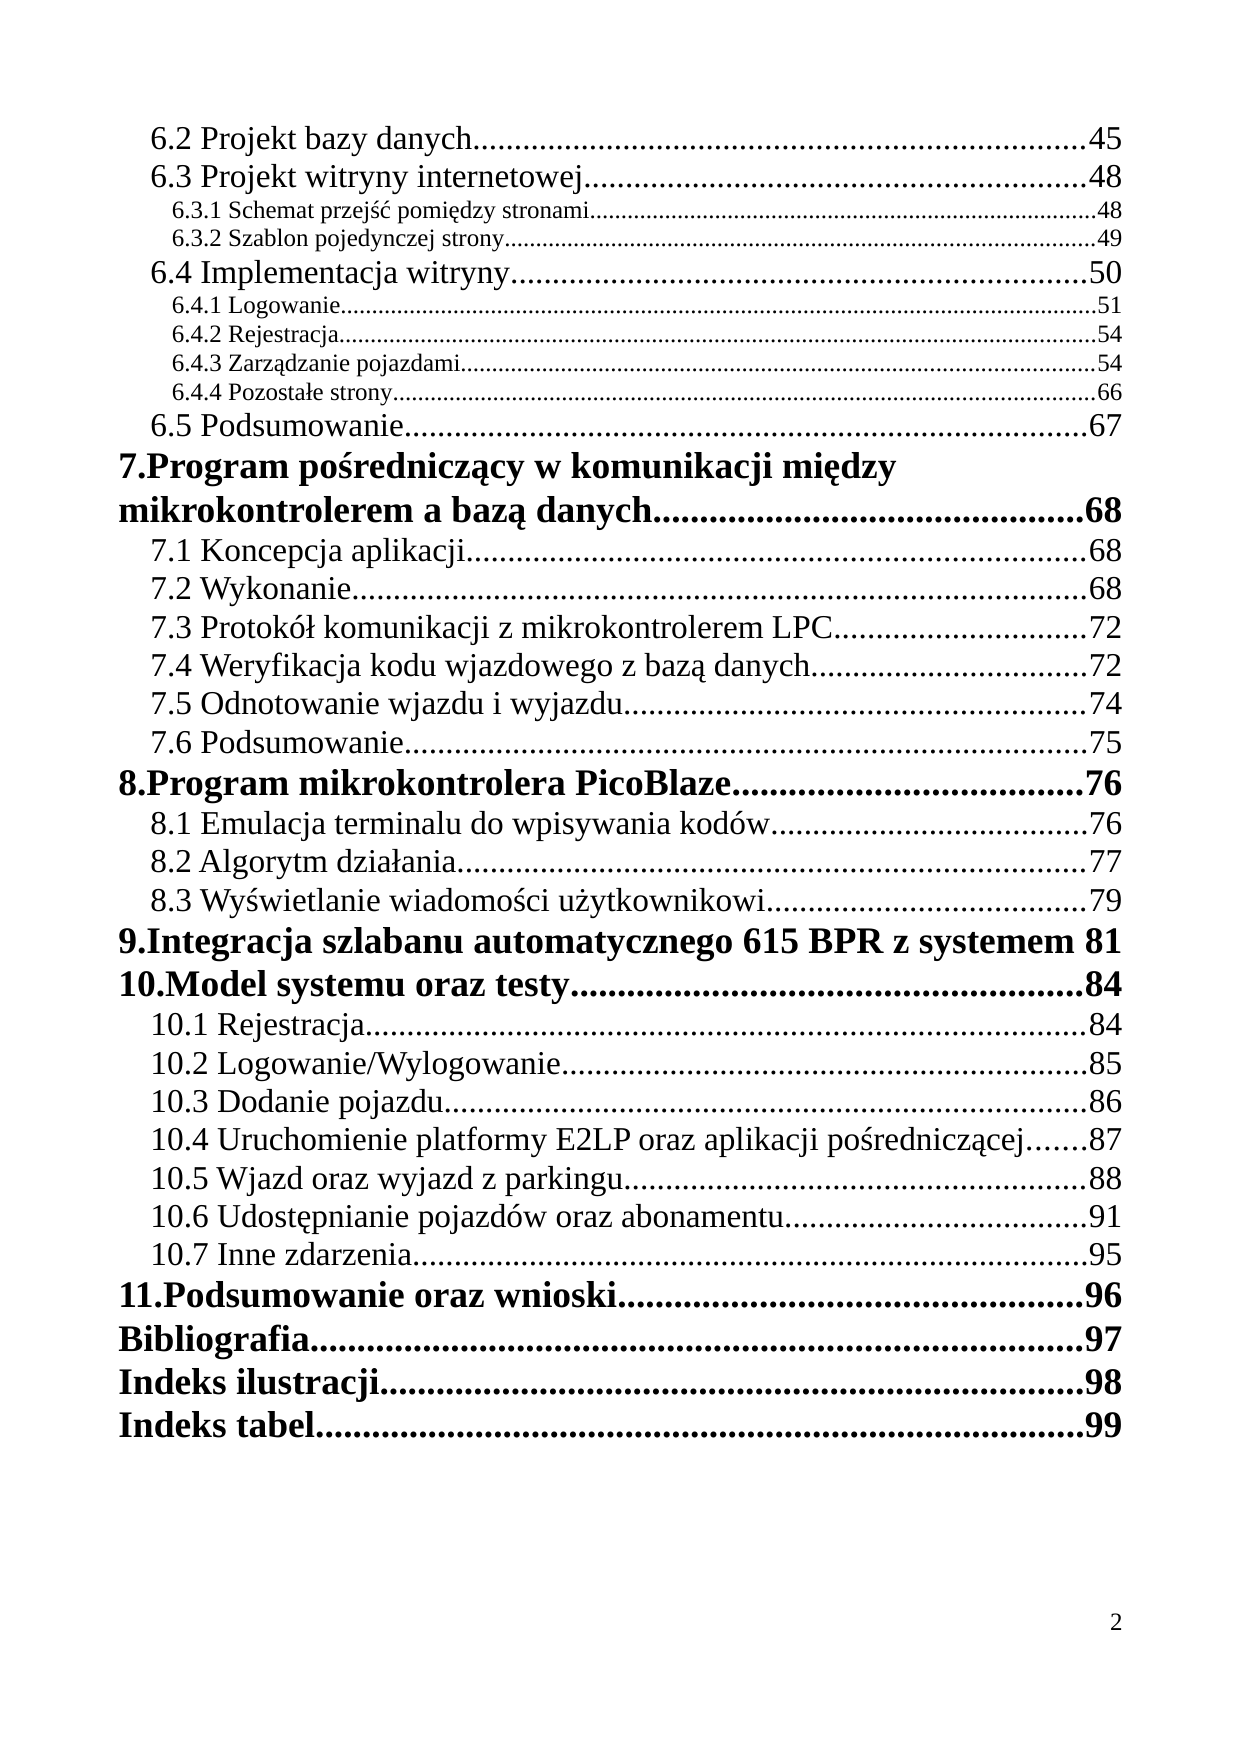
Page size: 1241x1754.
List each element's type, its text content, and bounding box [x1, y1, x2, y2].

text 9.Integracja szlabanu automatycznego 615 BPR z systemem 81 [118, 918, 1122, 961]
text 6.2 Projekt bazy danych 45 [118, 118, 1122, 156]
text 10.5 Wjazd oraz wyjazd z parkingu 88 [118, 1158, 1122, 1196]
text 7.3 Protokół komunikacji z mikrokontrolerem LPC 72 [118, 607, 1122, 645]
text 7.Program pośredniczący w komunikacji między mikrokontrolerem a bazą danych 68 [118, 444, 1122, 530]
text 6.3 Projekt witryny internetowej 48 [118, 156, 1122, 195]
text 10.6 Udostępnianie pojazdów oraz abonamentu 91 [118, 1196, 1122, 1234]
text 7.4 Weryfikacja kodu wjazdowego z bazą danych 72 [118, 645, 1122, 683]
text 7.5 Odnotowanie wjazdu i wyjazdu 74 [118, 683, 1122, 722]
text 11.Podsumowanie oraz wnioski 96 [118, 1273, 1122, 1316]
text 6.3.1 Schemat przejść pomiędzy stronami 48 [118, 195, 1122, 223]
text 6.4.2 Rejestracja 54 [118, 319, 1122, 348]
text 8.Program mikrokontrolera PicoBlaze 76 [118, 760, 1122, 803]
text Indeks tabel 99 [118, 1402, 1122, 1445]
text 10.Model systemu oraz testy 84 [118, 961, 1122, 1004]
text 10.1 Rejestracja 84 [118, 1004, 1122, 1043]
text 7.2 Wykonanie 68 [118, 568, 1122, 607]
text 6.4.3 Zarządzanie pojazdami 54 [118, 348, 1122, 377]
text 10.7 Inne zdarzenia 95 [118, 1234, 1122, 1273]
text 6.4.4 Pozostałe strony 66 [118, 377, 1122, 406]
text Bibliografia 97 [118, 1316, 1122, 1359]
text 8.1 Emulacja terminalu do wpisywania kodów 76 [118, 803, 1122, 842]
text 10.3 Dodanie pojazdu 86 [118, 1081, 1122, 1119]
text 6.3.2 Szablon pojedynczej strony 49 [118, 223, 1122, 252]
text 6.4.1 Logowanie 51 [118, 291, 1122, 319]
text 7.1 Koncepcja aplikacji 68 [118, 530, 1122, 568]
text 7.6 Podsumowanie 75 [118, 722, 1122, 760]
text 6.4 Implementacja witryny 50 [118, 252, 1122, 291]
text 10.4 Uruchomienie platformy E2LP oraz aplikacji pośredniczącej 87 [118, 1119, 1122, 1158]
text Indeks ilustracji 98 [118, 1359, 1122, 1402]
text 10.2 Logowanie/Wylogowanie 85 [118, 1043, 1122, 1081]
text 8.2 Algorytm działania 77 [118, 842, 1122, 880]
text 6.5 Podsumowanie 67 [118, 406, 1122, 444]
text 8.3 Wyświetlanie wiadomości użytkownikowi 79 [118, 880, 1122, 918]
